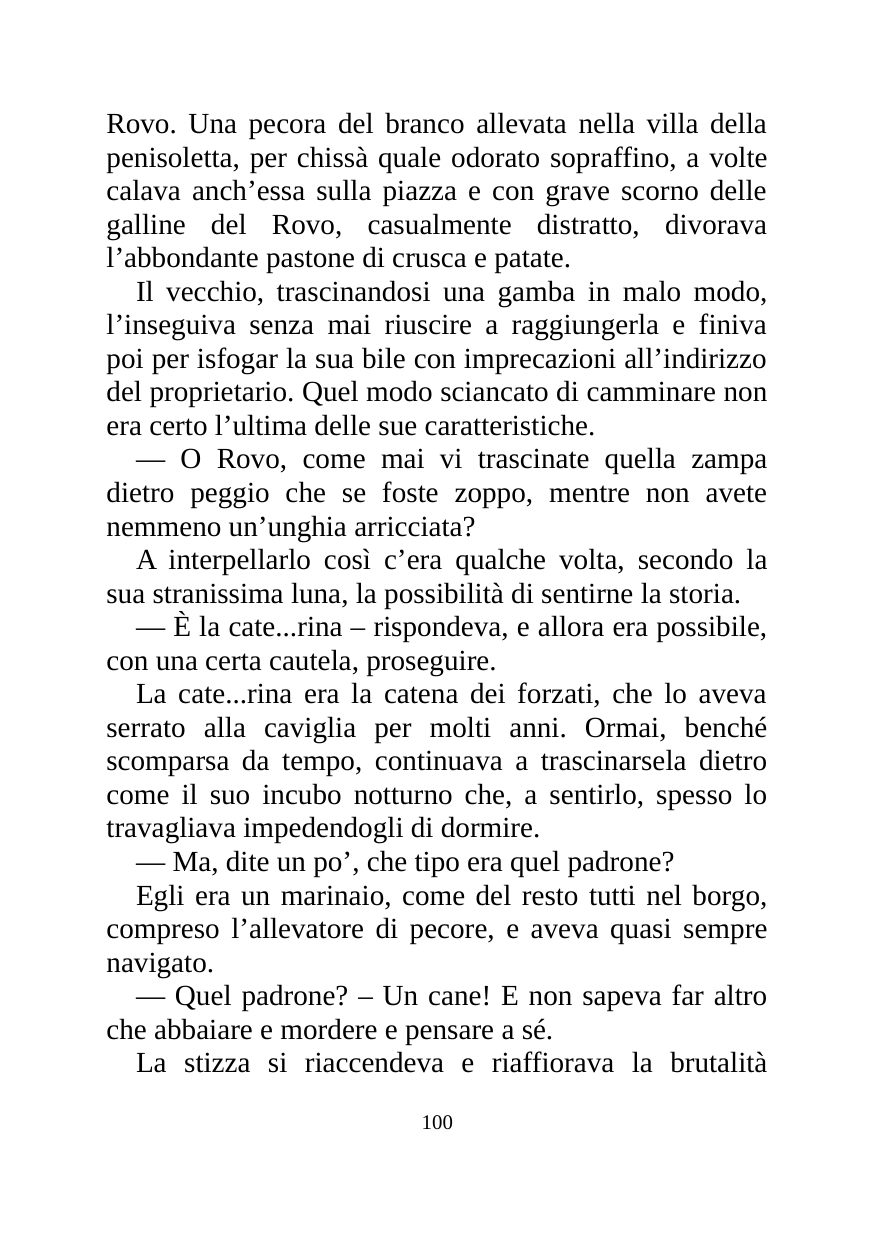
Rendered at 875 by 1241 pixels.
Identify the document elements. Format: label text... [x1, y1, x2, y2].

text — O Rovo, come mai vi trascinate quella zampa dietro peggio che se foste zoppo, mentre non avete nemmeno un’unghia arricciata? [106, 442, 768, 542]
text — Ma, dite un po’, che tipo era quel padrone? [106, 844, 768, 878]
text — È la cate...rina – rispondeva, e allora era possibile, con una certa cautela, proseguire. [106, 609, 768, 676]
text Egli era un marinaio, come del resto tutti nel borgo, compreso l’allevatore di pecore, e aveva quasi sempre navigato. [106, 878, 768, 978]
text La stizza si riaccendeva e riaffiorava la brutalità [106, 1045, 768, 1079]
text A interpellarlo così c’era qualche volta, secondo la sua stranissima luna, la possibilità di sentirne la storia. [106, 542, 768, 609]
text — Quel padrone? – Un cane! E non sapeva far altro che abbaiare e mordere e pensare a sé. [106, 978, 768, 1045]
text La cate...rina era la catena dei forzati, che lo aveva serrato alla caviglia per molti anni. Ormai, benché scomparsa da tempo, continuava a trascinarsela dietro come il suo incubo notturno che, a sentirlo, spesso lo travagliava impedendogli di dormire. [106, 676, 768, 844]
text Rovo. Una pecora del branco allevata nella villa della penisoletta, per chissà quale odorato sopraffino, a volte calava anch’essa sulla piazza e con grave scorno delle galline del Rovo, casualmente distratto, divorava l’abbondante pastone di crusca e patate. [106, 106, 768, 274]
text Il vecchio, trascinandosi una gamba in malo modo, l’inseguiva senza mai riuscire a raggiungerla e finiva poi per isfogar la sua bile con imprecazioni all’indirizzo del proprietario. Quel modo sciancato di camminare non era certo l’ultima delle sue caratteristiche. [106, 274, 768, 442]
